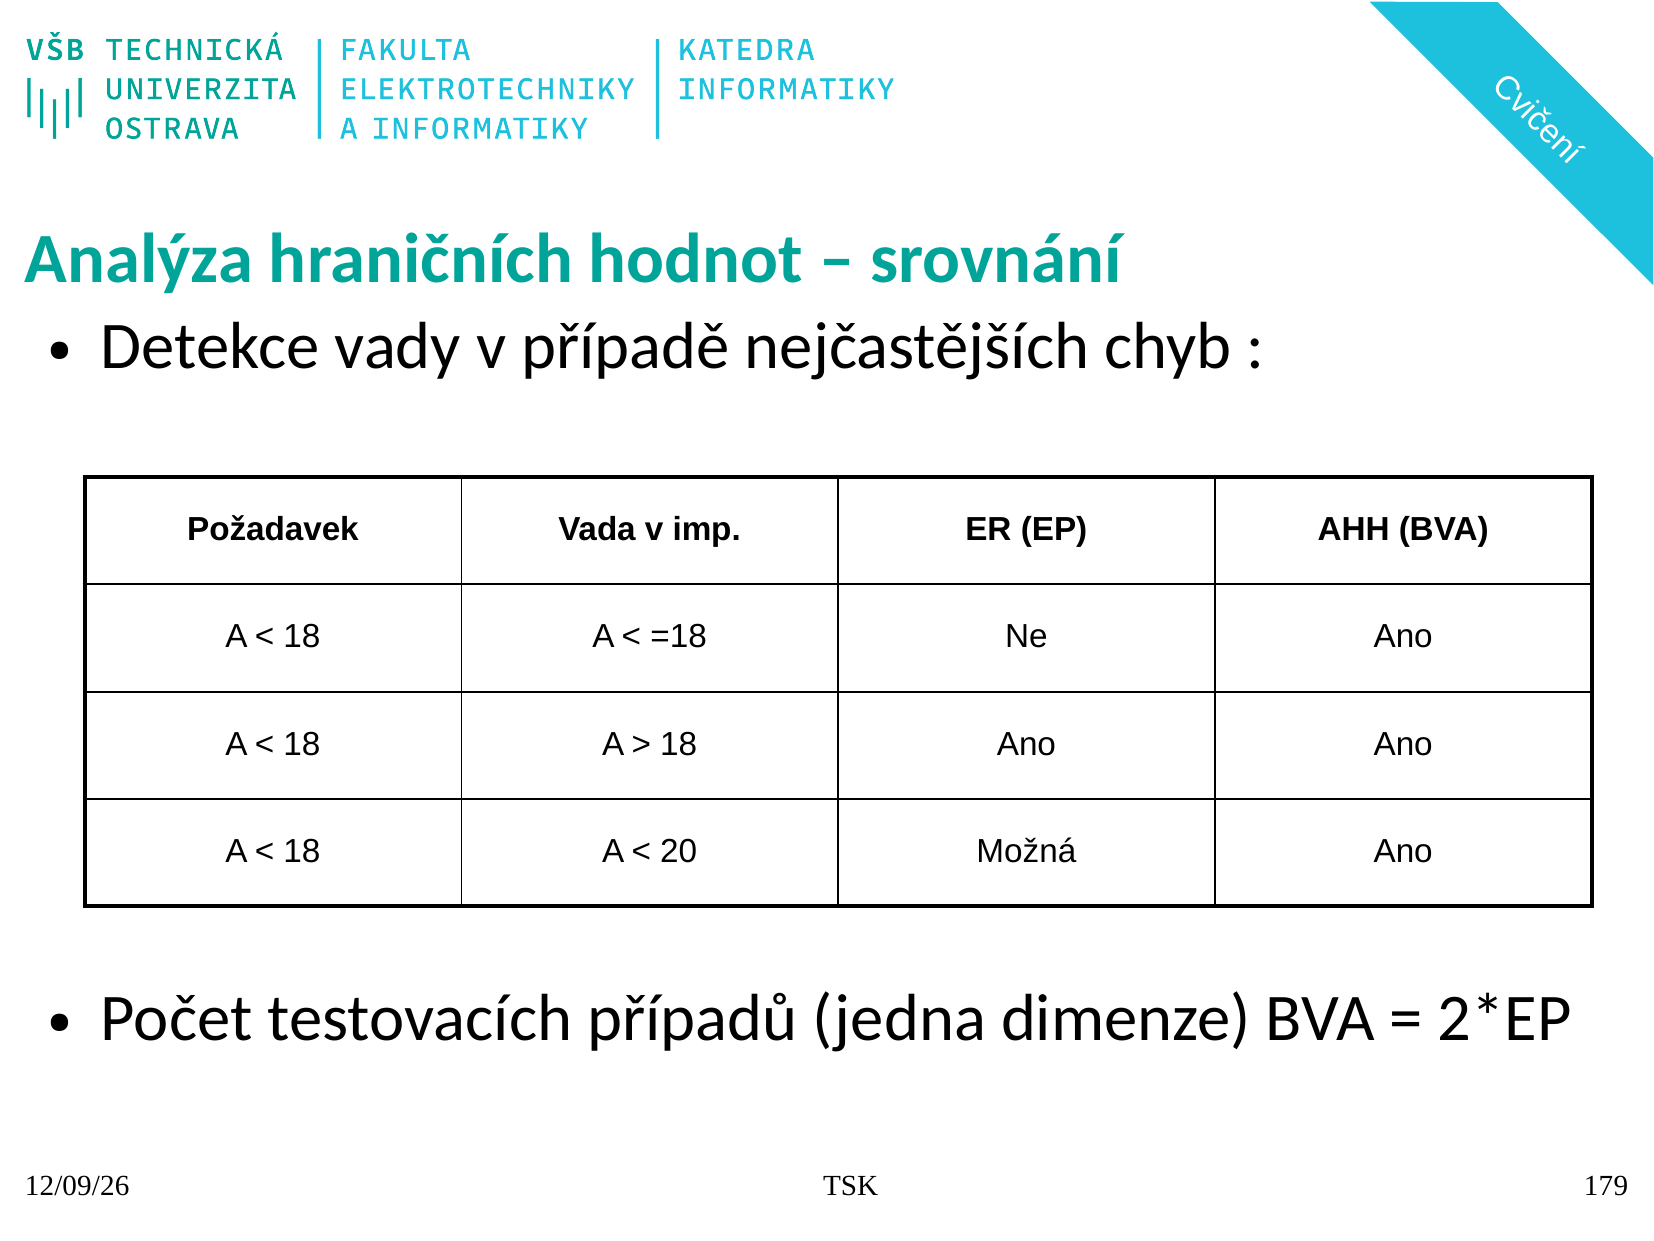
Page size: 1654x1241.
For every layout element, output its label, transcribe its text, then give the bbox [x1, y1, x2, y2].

table_cell A < 18 [87, 585, 461, 691]
table_cell A < 18 [87, 693, 461, 798]
table_header Vada v imp. [462, 479, 837, 583]
table_header Požadavek [87, 479, 461, 583]
title Analýza hraničních hodnot – srovnání [24, 169, 1629, 300]
table_cell Ano [839, 693, 1214, 798]
table_cell Ano [1216, 693, 1590, 798]
table_cell Ano [1216, 585, 1590, 691]
table_cell A > 18 [462, 693, 837, 798]
list Detekce vady v případě nejčastějších chyb : Počet testovacích případů (jedna dimenze) BVA = 2*EP [30, 318, 1629, 1146]
table_cell Možná [839, 800, 1214, 904]
table_header ER (EP) [839, 479, 1214, 583]
table_cell Ano [1216, 800, 1590, 904]
table_cell Ne [839, 585, 1214, 691]
table_cell A < 18 [87, 800, 461, 904]
table_cell A < 20 [462, 800, 837, 904]
text_box Cvičení [1369, 1, 1654, 286]
picture [26, 31, 894, 139]
table_header AHH (BVA) [1216, 479, 1590, 583]
table_cell A < =18 [462, 585, 837, 691]
